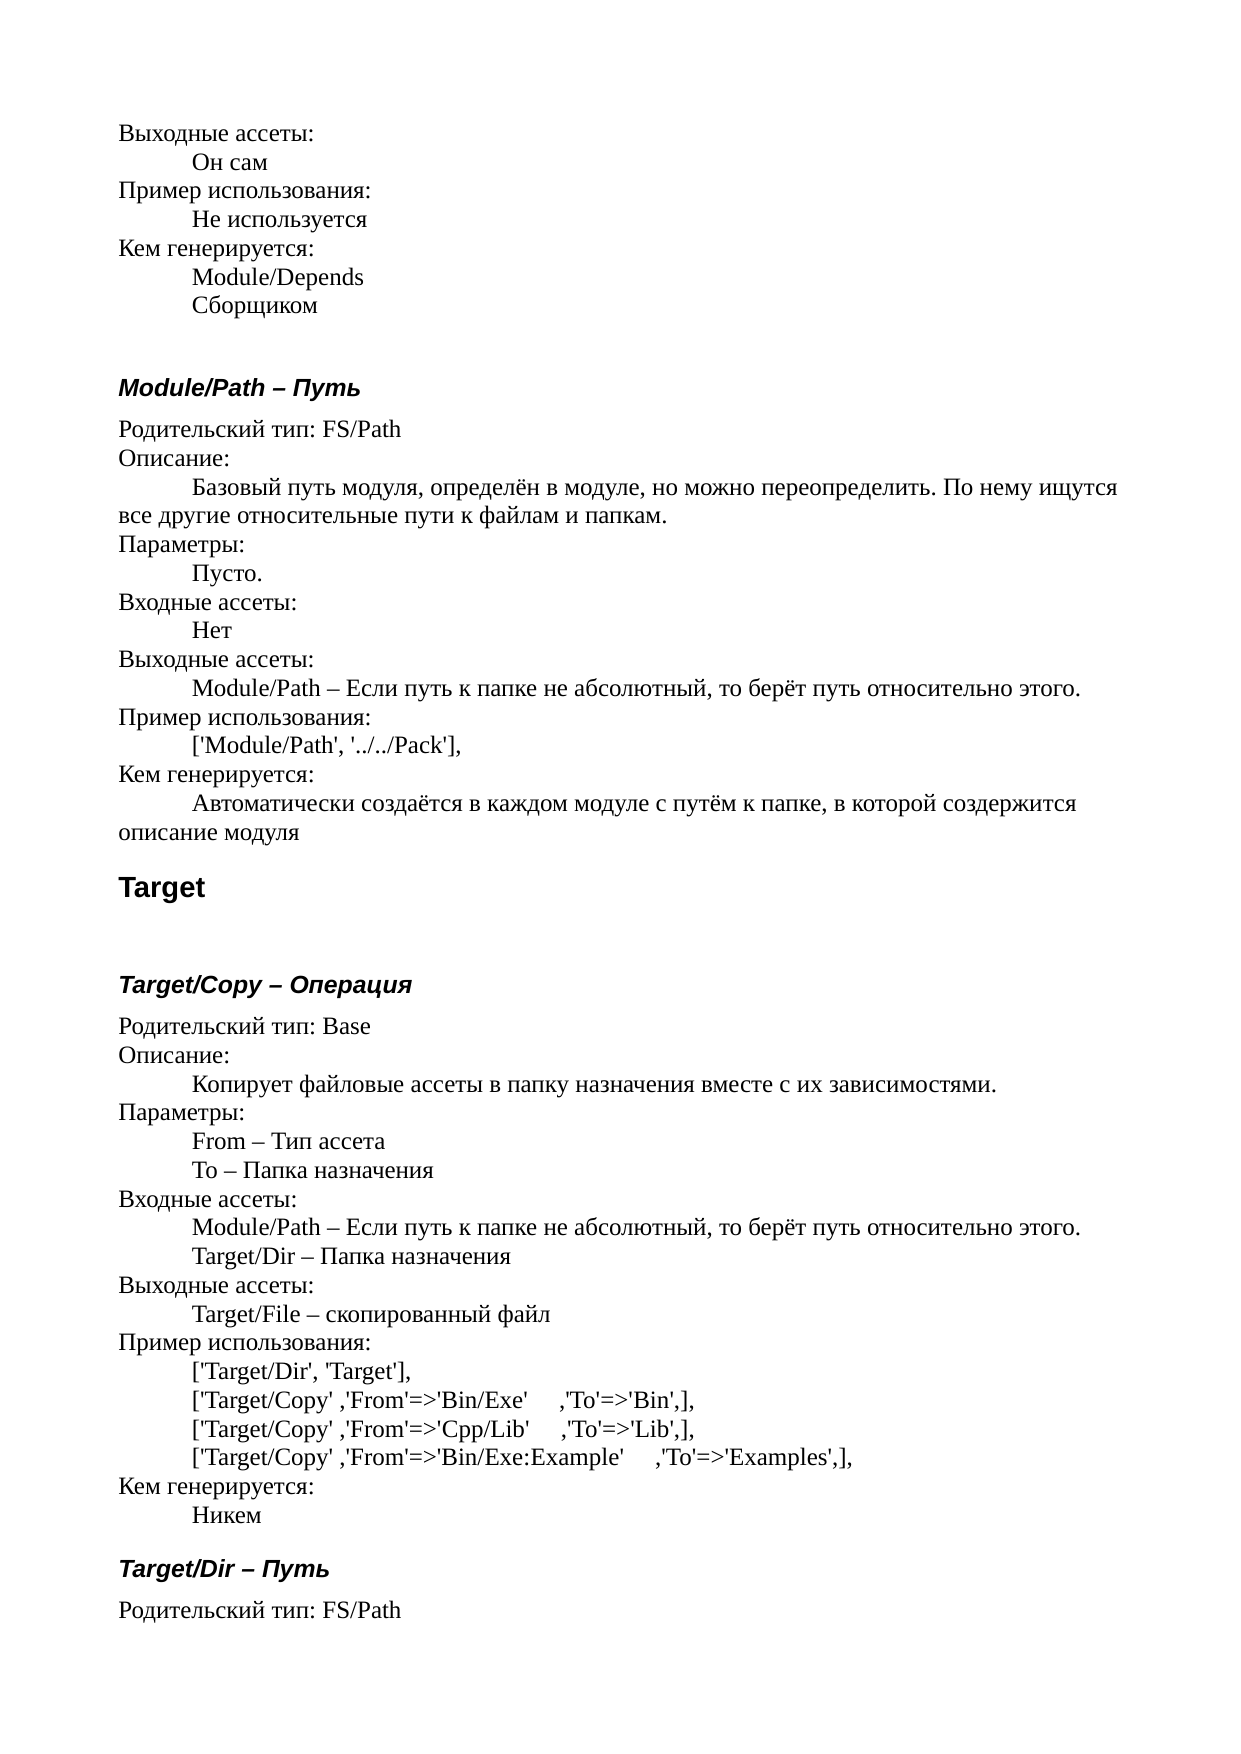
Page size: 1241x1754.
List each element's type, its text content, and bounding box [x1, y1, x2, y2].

text Выходные ассеты: [118, 1270, 1122, 1299]
text Описание: [118, 1040, 1122, 1069]
text Пример использования: [118, 1327, 1122, 1356]
text Родительский тип: Base [118, 1011, 1122, 1040]
text Он сам [118, 147, 1122, 176]
text Кем генерируется: [118, 233, 1122, 262]
text To – Папка назначения [118, 1155, 1122, 1184]
subtitle Target [118, 870, 1122, 904]
text ['Target/Copy' ,'From'=>'Cpp/Lib' ,'To'=>'Lib',], [118, 1414, 1122, 1442]
text Module/Path – Если путь к папке не абсолютный, то берёт путь относительно этого. [118, 673, 1122, 702]
text Target/Dir – Папка назначения [118, 1241, 1122, 1270]
text Описание: [118, 443, 1122, 472]
text Параметры: [118, 529, 1122, 558]
text Пример использования: [118, 176, 1122, 204]
text Автоматически создаётся в каждом модуле с путём к папке, в которой создержится описание модуля [118, 788, 1122, 845]
text ['Target/Copy' ,'From'=>'Bin/Exe:Example' ,'To'=>'Examples',], [118, 1442, 1122, 1471]
text Никем [118, 1500, 1122, 1529]
text Входные ассеты: [118, 587, 1122, 615]
text Родительский тип: FS/Path [118, 1595, 1122, 1623]
text ['Target/Dir', 'Target'], [118, 1356, 1122, 1385]
text Выходные ассеты: [118, 644, 1122, 673]
subtitle Target/Dir – Путь [118, 1554, 1122, 1582]
text From – Тип ассета [118, 1126, 1122, 1155]
text Базовый путь модуля, определён в модуле, но можно переопределить. По нему ищутся все другие относительные пути к файлам и папкам. [118, 472, 1122, 529]
text ['Target/Copy' ,'From'=>'Bin/Exe' ,'To'=>'Bin',], [118, 1385, 1122, 1414]
text Module/Path – Если путь к папке не абсолютный, то берёт путь относительно этого. [118, 1212, 1122, 1241]
text Сборщиком [118, 291, 1122, 319]
text Target/File – скопированный файл [118, 1299, 1122, 1327]
text Пусто. [118, 558, 1122, 587]
text Кем генерируется: [118, 759, 1122, 788]
text Нет [118, 615, 1122, 644]
subtitle Target/Copy – Операция [118, 970, 1122, 999]
text Пример использования: [118, 702, 1122, 730]
text Кем генерируется: [118, 1471, 1122, 1500]
text ['Module/Path', '../../Pack'], [118, 730, 1122, 759]
text Выходные ассеты: [118, 118, 1122, 147]
subtitle Module/Path – Путь [118, 373, 1122, 402]
text Module/Depends [118, 262, 1122, 291]
text Родительский тип: FS/Path [118, 414, 1122, 443]
text Не используется [118, 204, 1122, 233]
text Параметры: [118, 1097, 1122, 1126]
text Входные ассеты: [118, 1184, 1122, 1212]
text Копирует файловые ассеты в папку назначения вместе с их зависимостями. [118, 1069, 1122, 1097]
